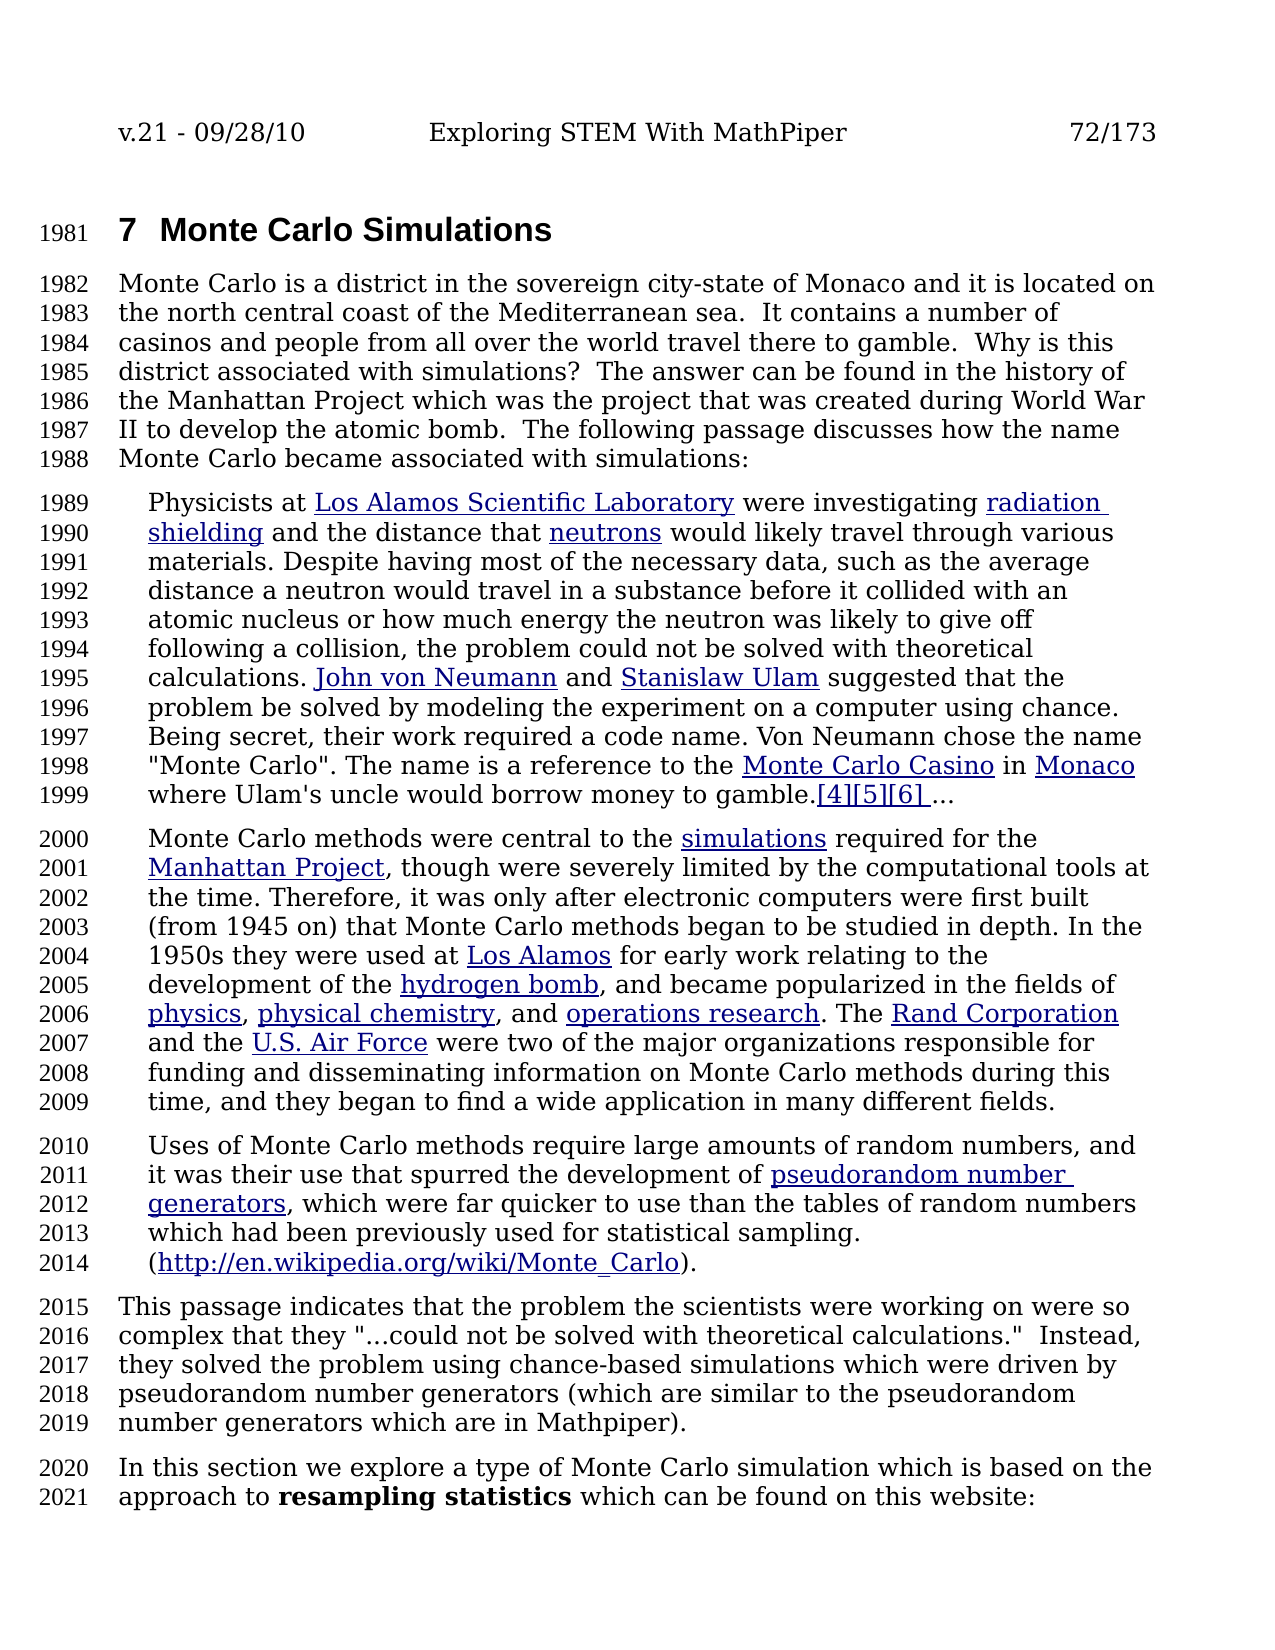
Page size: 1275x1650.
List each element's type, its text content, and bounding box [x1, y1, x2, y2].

subtitle Monte Carlo Simulations [118, 210, 1157, 248]
text In this section we explore a type of Monte Carlo simulation which is based on the approach to resampling statistics which can be found on this website: [118, 1453, 1157, 1511]
text Monte Carlo is a district in the sovereign city-state of Monaco and it is located on the north central coast of the Mediterranean sea. It contains a number of casinos and people from all over the world travel there to gamble. Why is this district associated with simulations? The answer can be found in the history of the Manhattan Project which was the project that was created during World War II to develop the atomic bomb. The following passage discusses how the name Monte Carlo became associated with simulations: [118, 269, 1157, 473]
text Monte Carlo methods were central to the simulations required for the Manhattan Project, though were severely limited by the computational tools at the time. Therefore, it was only after electronic computers were first built (from 1945 on) that Monte Carlo methods began to be studied in depth. In the 1950s they were used at Los Alamos for early work relating to the development of the hydrogen bomb, and became popularized in the fields of physics, physical chemistry, and operations research. The Rand Corporation and the U.S. Air Force were two of the major organizations responsible for funding and disseminating information on Monte Carlo methods during this time, and they began to find a wide application in many different fields. [148, 824, 1157, 1116]
text Uses of Monte Carlo methods require large amounts of random numbers, and it was their use that spurred the development of pseudorandom number generators, which were far quicker to use than the tables of random numbers which had been previously used for statistical sampling. (http://en.wikipedia.org/wiki/Monte_Carlo). [148, 1131, 1157, 1277]
text Physicists at Los Alamos Scientific Laboratory were investigating radiation shielding and the distance that neutrons would likely travel through various materials. Despite having most of the necessary data, such as the average distance a neutron would travel in a substance before it collided with an atomic nucleus or how much energy the neutron was likely to give off following a collision, the problem could not be solved with theoretical calculations. John von Neumann and Stanislaw Ulam suggested that the problem be solved by modeling the experiment on a computer using chance. Being secret, their work required a code name. Von Neumann chose the name "Monte Carlo". The name is a reference to the Monte Carlo Casino in Monaco where Ulam's uncle would borrow money to gamble.[4][5][6] ... [148, 488, 1157, 809]
text This passage indicates that the problem the scientists were working on were so complex that they "...could not be solved with theoretical calculations." Instead, they solved the problem using chance-based simulations which were driven by pseudorandom number generators (which are similar to the pseudorandom number generators which are in Mathpiper). [118, 1292, 1157, 1438]
